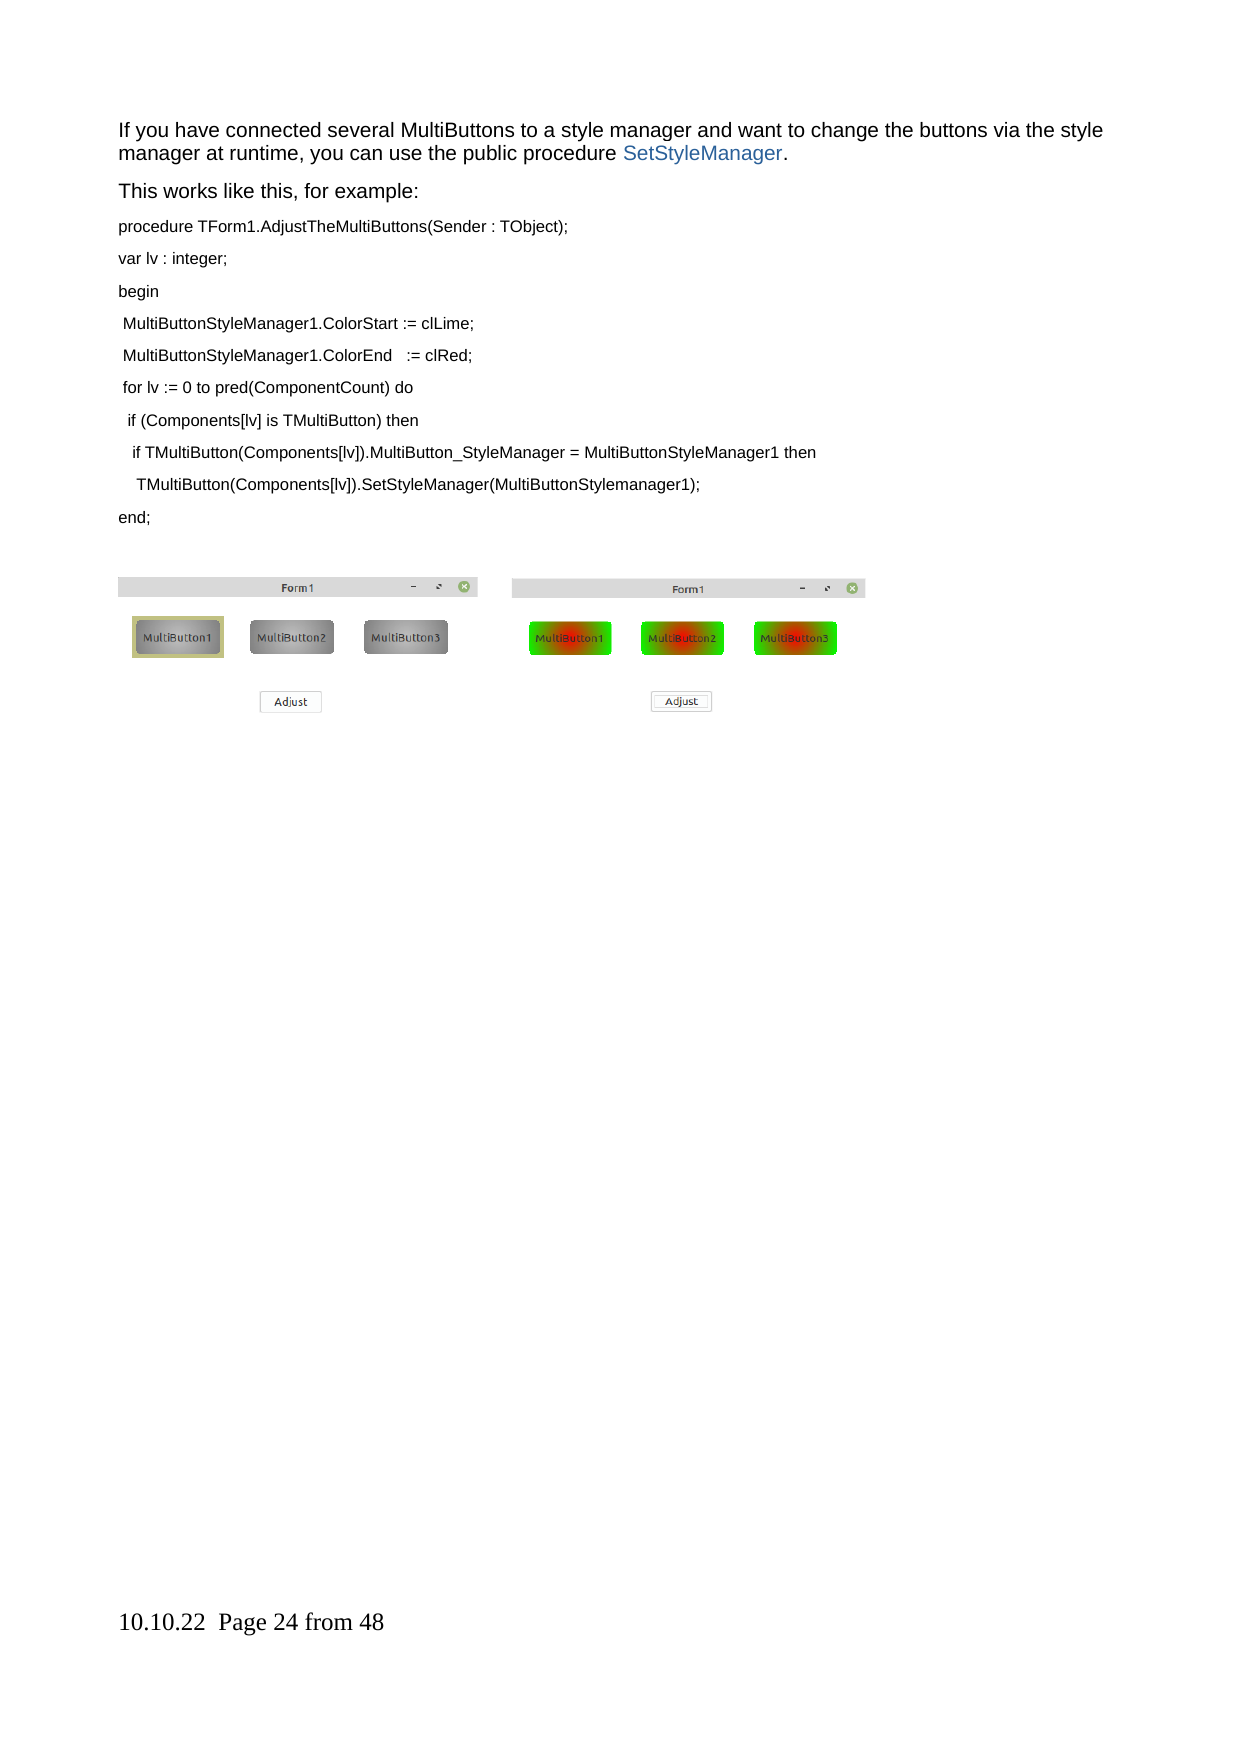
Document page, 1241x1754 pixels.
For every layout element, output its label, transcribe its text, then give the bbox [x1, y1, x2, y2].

text for lv := 0 to pred(ComponentCount) do [118, 380, 1122, 397]
text If you have connected several MultiButtons to a style manager and want to change the buttons via the style manager at runtime, you can use the public procedure SetStyleManager. [118, 118, 1122, 165]
text end; [118, 509, 1122, 527]
picture [118, 577, 478, 734]
text This works like this, for example: [118, 180, 1122, 204]
text procedure TForm1.AdjustTheMultiButtons(Sender : TObject); [118, 218, 1122, 236]
text MultiButtonStyleManager1.ColorStart := clLime; [118, 315, 1122, 333]
text if TMultiButton(Components[lv]).MultiButton_StyleManager = MultiButtonStyleManager1 then [118, 444, 1122, 462]
text var lv : integer; [118, 251, 1122, 268]
text MultiButtonStyleManager1.ColorEnd := clRed; [118, 347, 1122, 365]
text TMultiButton(Components[lv]).SetStyleManager(MultiButtonStylemanager1); [118, 477, 1122, 494]
text begin [118, 283, 1122, 301]
text if (Components[lv] is TMultiButton) then [118, 412, 1122, 430]
picture [511, 578, 866, 733]
